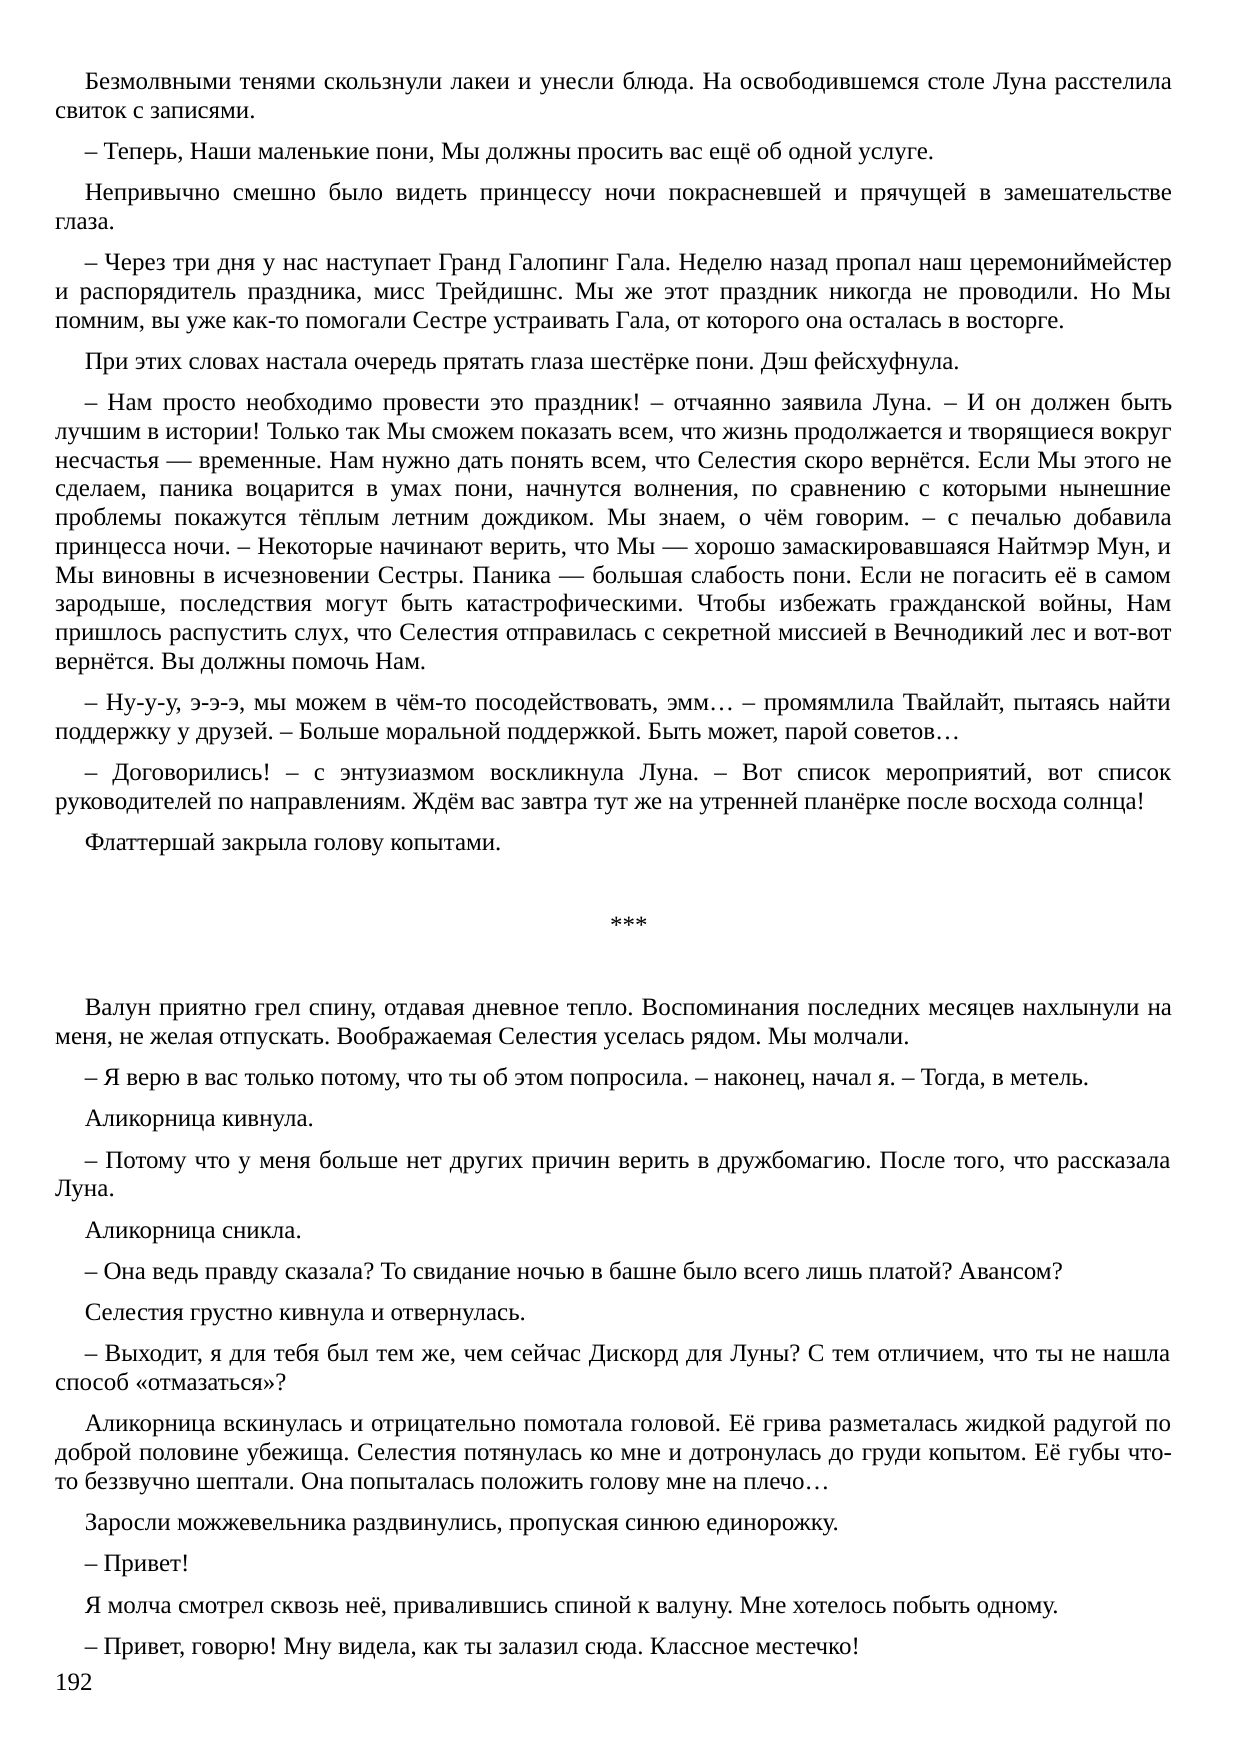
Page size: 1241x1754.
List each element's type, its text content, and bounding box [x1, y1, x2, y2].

text Безмолвными тенями скользнули лакеи и унесли блюда. На освободившемся столе Луна расстелила свиток с записями. [55, 66, 1173, 123]
text Аликорница сникла. [55, 1215, 1173, 1243]
text Я молча смотрел сквозь неё, привалившись спиной к валуну. Мне хотелось побыть одному. [55, 1590, 1173, 1618]
text – Теперь, Наши маленькие пони, Мы должны просить вас ещё об одной услуге. [55, 136, 1173, 165]
text Аликорница вскинулась и отрицательно помотала головой. Её грива разметалась жидкой радугой по доброй половине убежища. Селестия потянулась ко мне и дотронулась до груди копытом. Её губы что-то беззвучно шептали. Она попыталась положить голову мне на плечо… [55, 1408, 1173, 1495]
text – Потому что у меня больше нет других причин верить в дружбомагию. После того, что рассказала Луна. [55, 1145, 1173, 1202]
text Заросли можжевельника раздвинулись, пропуская синюю единорожку. [55, 1507, 1173, 1536]
text – Привет, говорю! Мну видела, как ты залазил сюда. Классное местечко! [55, 1631, 1173, 1660]
text – Я верю в вас только потому, что ты об этом попросила. – наконец, начал я. – Тогда, в метель. [55, 1062, 1173, 1091]
text Флаттершай закрыла голову копытами. [55, 827, 1173, 856]
text – Нам просто необходимо провести это праздник! – отчаянно заявила Луна. – И он должен быть лучшим в истории! Только так Мы сможем показать всем, что жизнь продолжается и творящиеся вокруг несчастья — временные. Нам нужно дать понять всем, что Селестия скоро вернётся. Если Мы этого не сделаем, паника воцарится в умах пони, начнутся волнения, по сравнению с которыми нынешние проблемы покажутся тёплым летним дождиком. Мы знаем, о чём говорим. – с печалью добавила принцесса ночи. – Некоторые начинают верить, что Мы — хорошо замаскировавшаяся Найтмэр Мун, и Мы виновны в исчезновении Сестры. Паника — большая слабость пони. Если не погасить её в самом зародыше, последствия могут быть катастрофическими. Чтобы избежать гражданской войны, Нам пришлось распустить слух, что Селестия отправилась с секретной миссией в Вечнодикий лес и вот-вот вернётся. Вы должны помочь Нам. [55, 387, 1173, 675]
text – Договорились! – с энтузиазмом воскликнула Луна. – Вот список мероприятий, вот список руководителей по направлениям. Ждём вас завтра тут же на утренней планёрке после восхода солнца! [55, 757, 1173, 815]
text – Она ведь правду сказала? То свидание ночью в башне было всего лишь платой? Авансом? [55, 1256, 1173, 1285]
text Валун приятно грел спину, отдавая дневное тепло. Воспоминания последних месяцев нахлынули на меня, не желая отпускать. Воображаемая Селестия уселась рядом. Мы молчали. [55, 992, 1173, 1050]
text – Через три дня у нас наступает Гранд Галопинг Гала. Неделю назад пропал наш церемониймейстер и распорядитель праздника, мисс Трейдишнс. Мы же этот праздник никогда не проводили. Но Мы помним, вы уже как-то помогали Сестре устраивать Гала, от которого она осталась в восторге. [55, 247, 1173, 333]
text Непривычно смешно было видеть принцессу ночи покрасневшей и прячущей в замешательстве глаза. [55, 177, 1173, 235]
text Аликорница кивнула. [55, 1103, 1173, 1132]
text – Выходит, я для тебя был тем же, чем сейчас Дискорд для Луны? С тем отличием, что ты не нашла способ «отмазаться»? [55, 1338, 1173, 1396]
text – Привет! [55, 1548, 1173, 1577]
text – Ну-у-у, э-э-э, мы можем в чём-то посодействовать, эмм… – промямлила Твайлайт, пытаясь найти поддержку у друзей. – Больше моральной поддержкой. Быть может, парой советов… [55, 687, 1173, 745]
text Селестия грустно кивнула и отвернулась. [55, 1297, 1173, 1326]
text *** [55, 910, 1173, 938]
text При этих словах настала очередь прятать глаза шестёрке пони. Дэш фейсхуфнула. [55, 346, 1173, 375]
